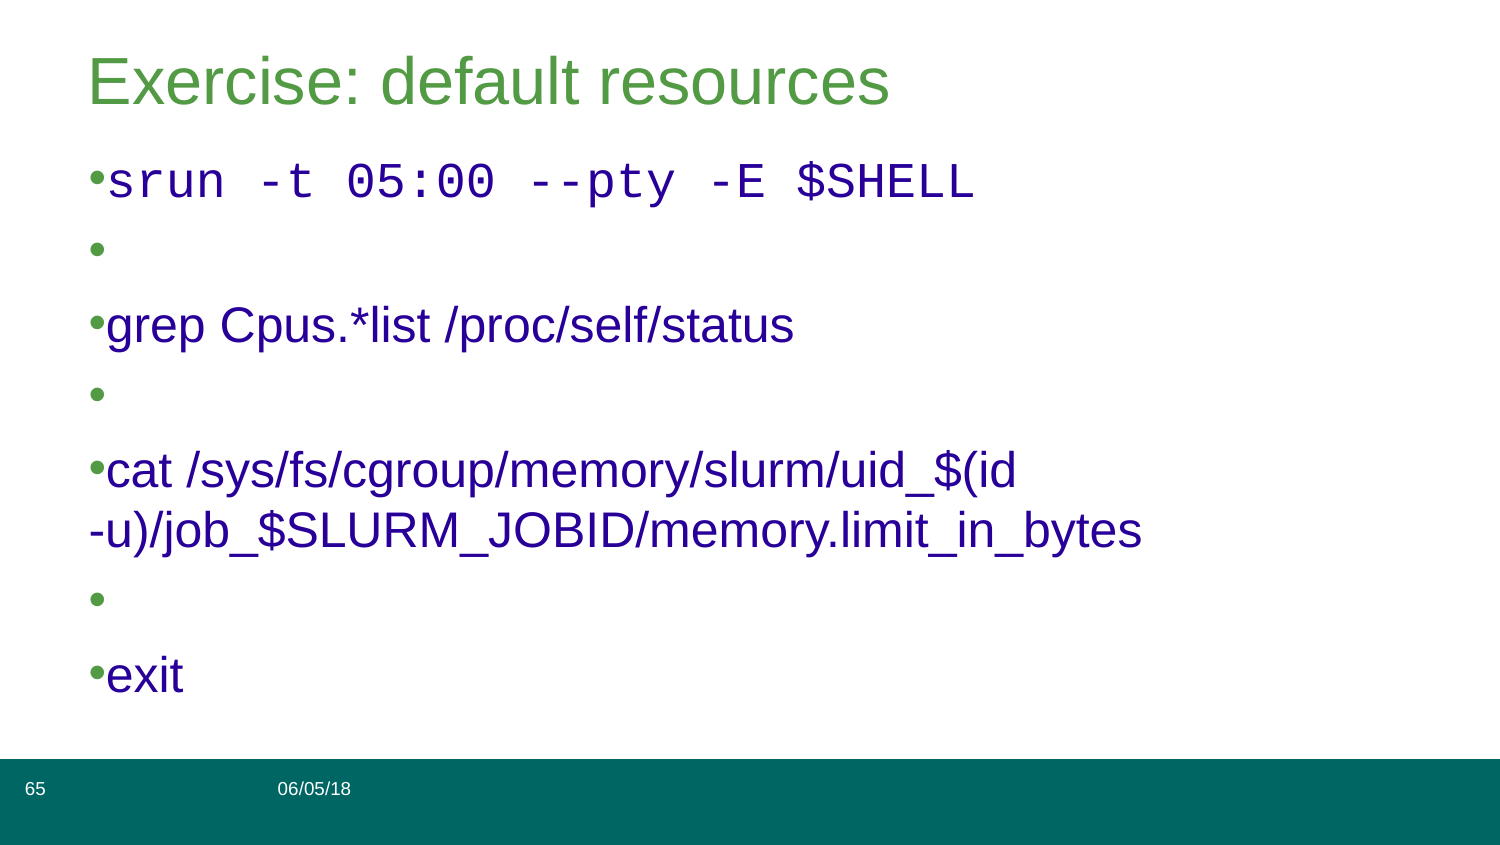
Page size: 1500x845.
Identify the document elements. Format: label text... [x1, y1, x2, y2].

text_box 06/05/18 [277, 776, 553, 799]
text_box [24, 776, 76, 799]
list srun -t 05:00 --pty -E $SHELL grep Cpus.*list /proc/self/status cat /sys/fs/cgroup/memory/slurm/uid_$(id -u)/job_$SLURM_JOBID/memory.limit_in_bytes exit [88, 147, 1427, 703]
title Exercise: default resources [87, 37, 1426, 132]
